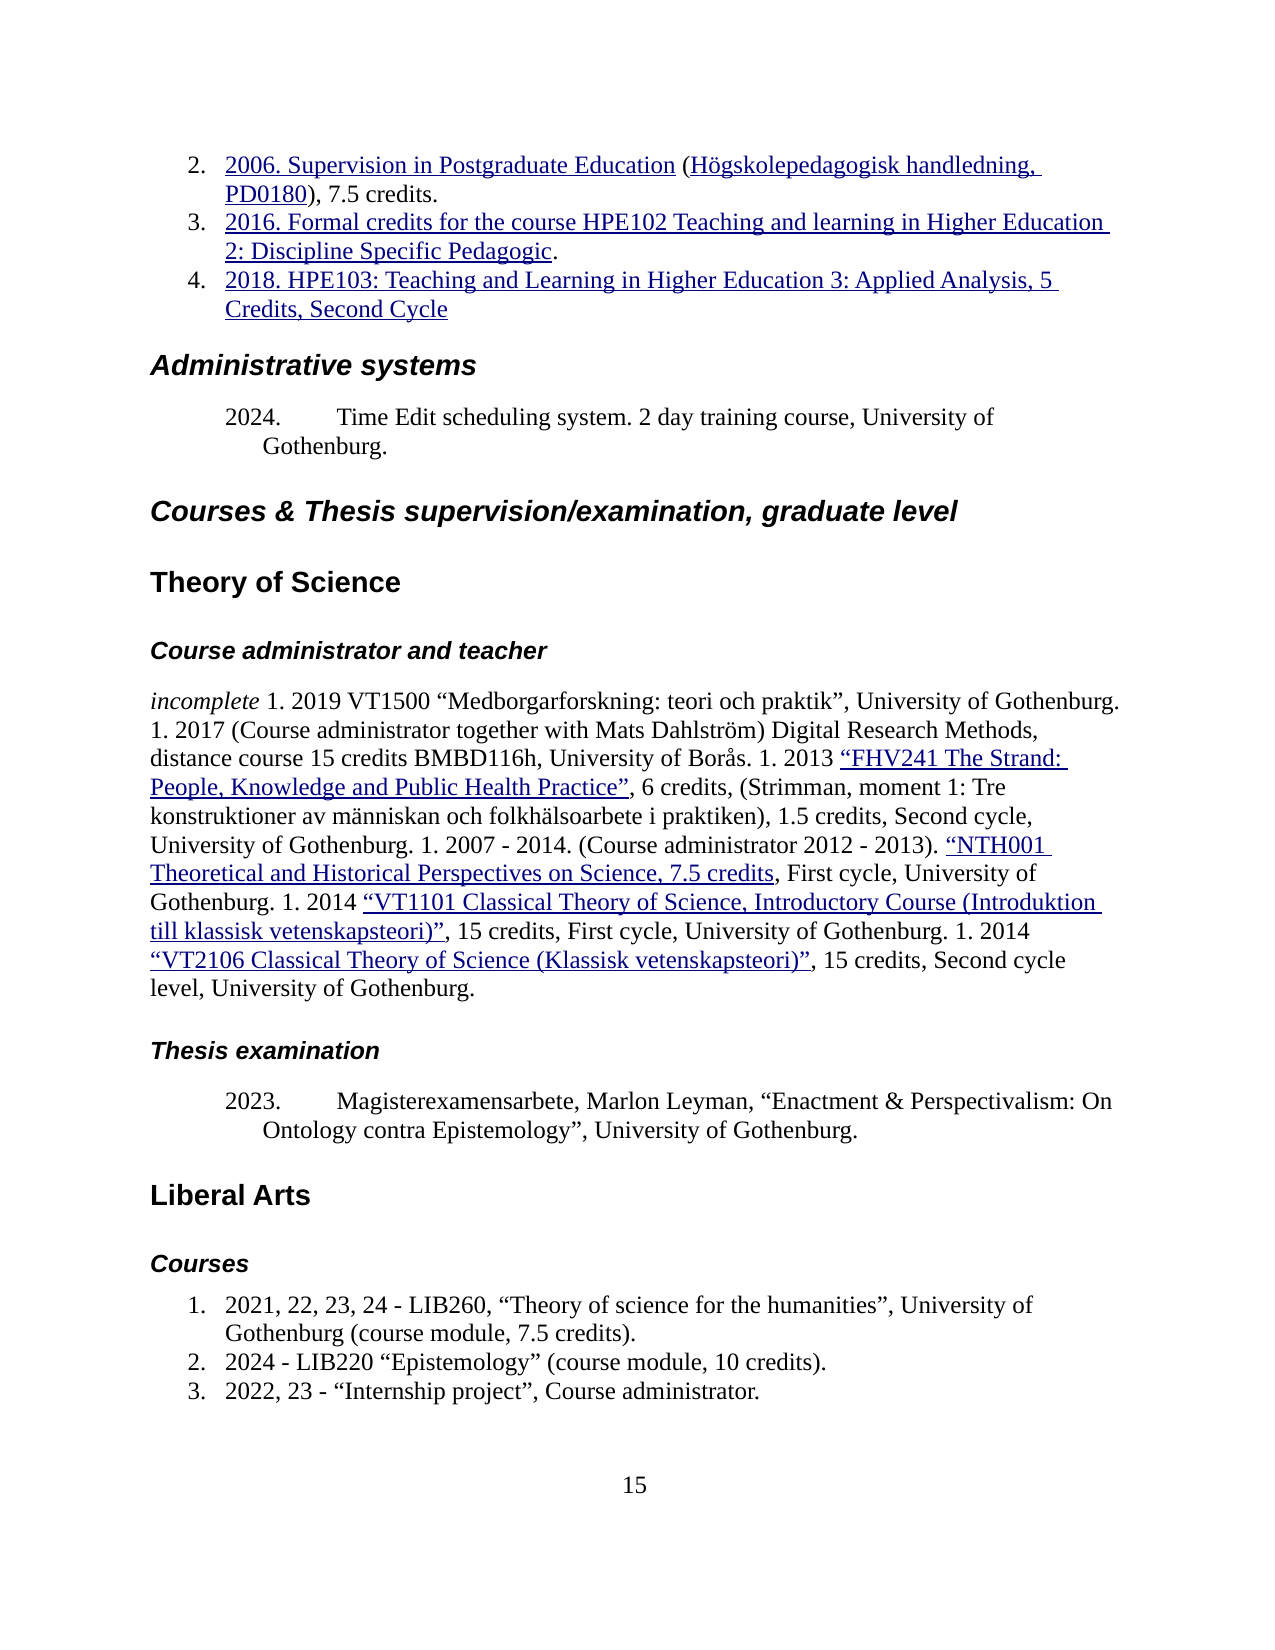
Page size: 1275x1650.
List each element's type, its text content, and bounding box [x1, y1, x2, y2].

list 2024 - LIB220 “Epistemology” (course module, 10 credits). [187, 1347, 1125, 1376]
list 2016. Formal credits for the course HPE102 Teaching and learning in Higher Education 2: Discipline Specific Pedagogic. [187, 207, 1125, 265]
subtitle Courses [150, 1249, 1125, 1277]
text incomplete 1. 2019 VT1500 “Medborgarforskning: teori och praktik”, University of Gothenburg. 1. 2017 (Course administrator together with Mats Dahlström) Digital Research Methods, distance course 15 credits BMBD116h, University of Borås. 1. 2013 “FHV241 The Strand: People, Knowledge and Public Health Practice”, 6 credits, (Strimman, moment 1: Tre konstruktioner av människan och folkhälsoarbete i praktiken), 1.5 credits, Second cycle, University of Gothenburg. 1. 2007 - 2014. (Course administrator 2012 - 2013). “NTH001 Theoretical and Historical Perspectives on Science, 7.5 credits, First cycle, University of Gothenburg. 1. 2014 “VT1101 Classical Theory of Science, Introductory Course (Introduktion till klassisk vetenskapsteori)”, 15 credits, First cycle, University of Gothenburg. 1. 2014 “VT2106 Classical Theory of Science (Klassisk vetenskapsteori)”, 15 credits, Second cycle level, University of Gothenburg. [150, 686, 1125, 1002]
list 2021, 22, 23, 24 - LIB260, “Theory of science for the humanities”, University of Gothenburg (course module, 7.5 credits). [187, 1290, 1125, 1347]
list Magisterexamensarbete, Marlon Leyman, “Enactment & Perspectivalism: On Ontology contra Epistemology”, University of Gothenburg. [225, 1086, 1125, 1144]
subtitle Administrative systems [150, 347, 1125, 381]
list Time Edit scheduling system. 2 day training course, University of Gothenburg. [225, 402, 1125, 460]
list 2006. Supervision in Postgraduate Education (Högskolepedagogisk handledning, PD0180), 7.5 credits. [187, 150, 1125, 207]
list 2022, 23 - “Internship project”, Course administrator. [187, 1376, 1125, 1405]
list 2018. HPE103: Teaching and Learning in Higher Education 3: Applied Analysis, 5 Credits, Second Cycle [187, 265, 1125, 322]
subtitle Thesis examination [150, 1036, 1125, 1065]
subtitle Courses & Thesis supervision/examination, graduate level [150, 494, 1125, 527]
subtitle Course administrator and teacher [150, 636, 1125, 664]
subtitle Liberal Arts [150, 1178, 1125, 1211]
subtitle Theory of Science [150, 565, 1125, 598]
